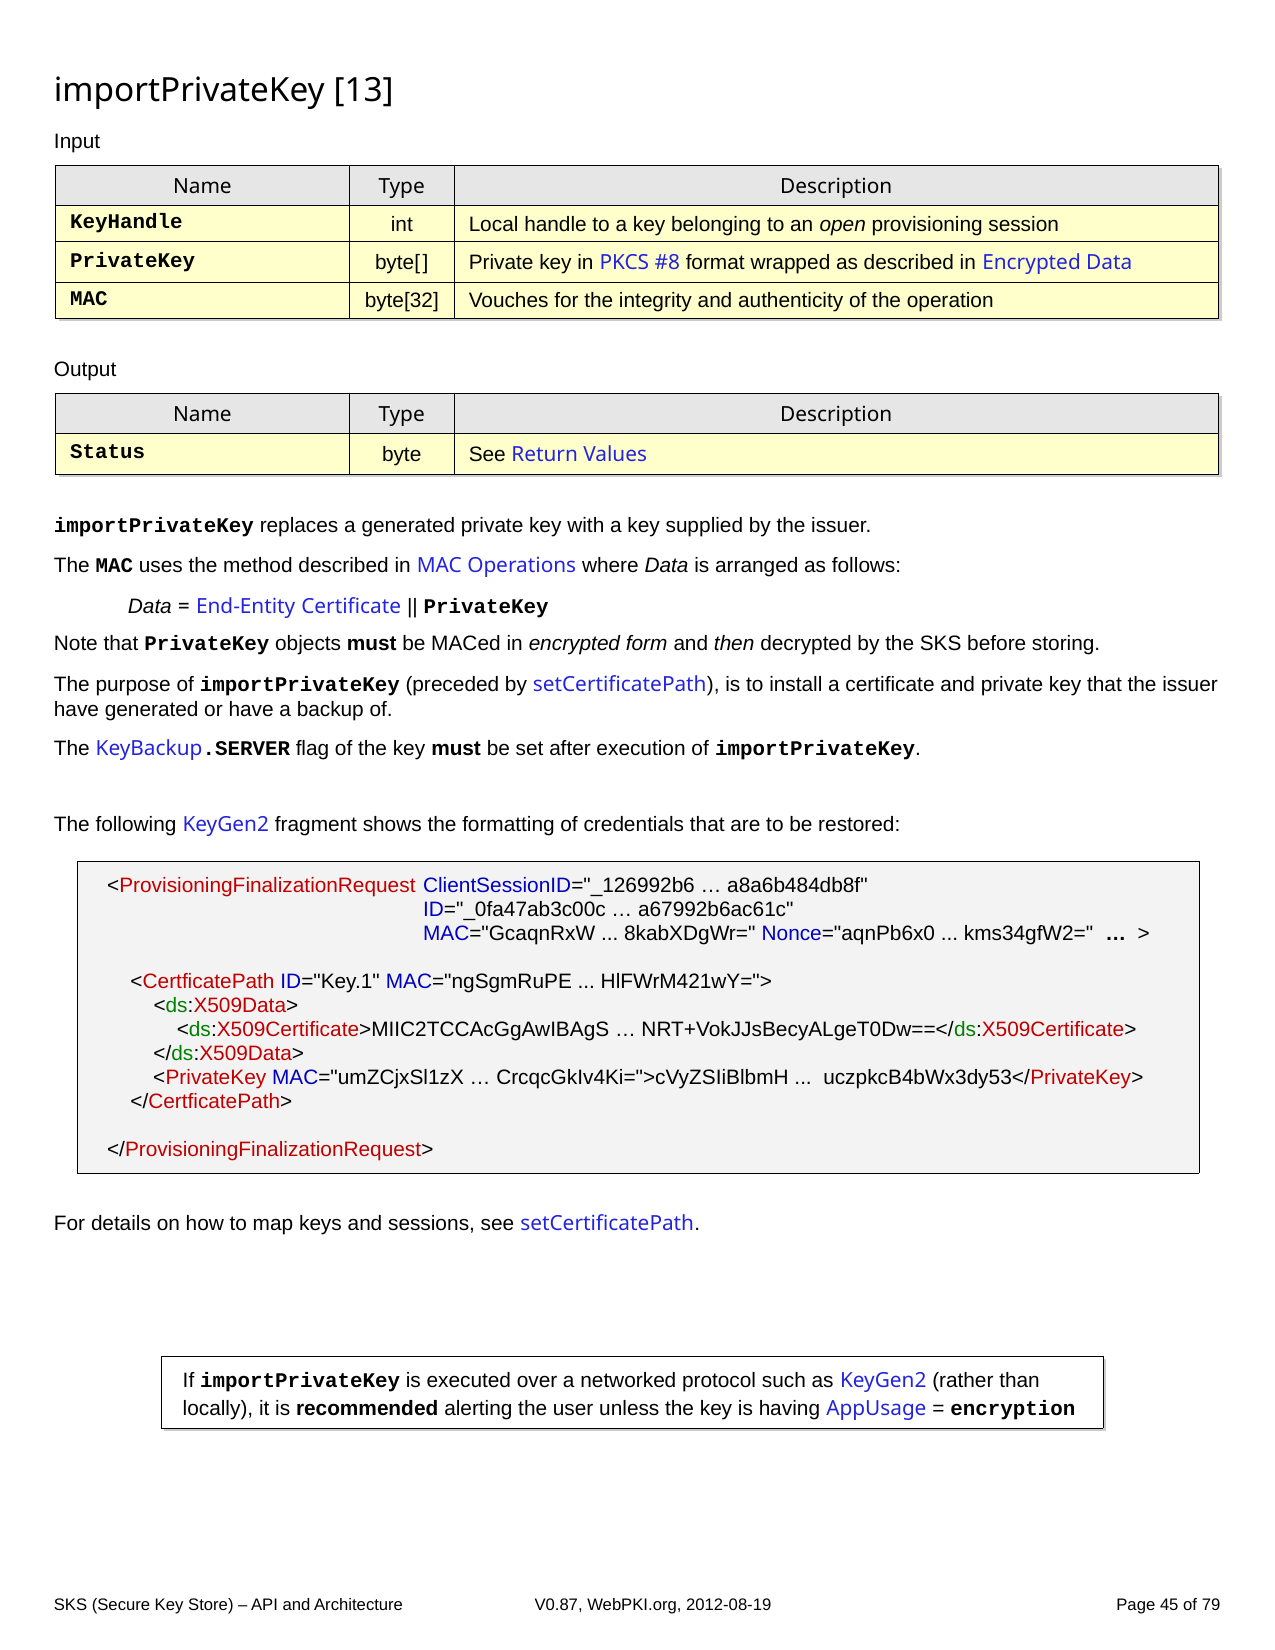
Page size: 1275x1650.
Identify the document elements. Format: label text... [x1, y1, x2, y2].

table_cell See Return Values [455, 434, 1218, 473]
text Note that PrivateKey objects must be MACed in encrypted form and then decrypted by the SKS before storing. [54, 631, 1221, 657]
table_cell PrivateKey [56, 242, 349, 282]
text Data = End-Entity Certificate || PrivateKey [54, 591, 1221, 619]
table_cell byte⁮[ ] [350, 242, 454, 282]
table_cell Vouches for the integrity and authenticity of the operation [455, 283, 1218, 318]
table_cell byte [350, 434, 454, 473]
text Output [54, 357, 1221, 381]
table_cell KeyHandle [56, 206, 349, 241]
table_header Description [455, 166, 1218, 205]
text The KeyBackup.SERVER flag of the key must be set after execution of importPrivateKey. [54, 733, 1221, 762]
table_header Name [56, 394, 349, 433]
text The MAC uses the method described in MAC Operations where Data is arranged as follows: [54, 551, 1221, 579]
table_cell Status [56, 434, 349, 473]
text importPrivateKey replaces a generated private key with a key supplied by the issuer. [54, 513, 1221, 539]
table_cell Local handle to a key belonging to an open provisioning session [455, 206, 1218, 241]
table_cell MAC [56, 283, 349, 318]
table_header If importPrivateKey is executed over a networked protocol such as KeyGen2 (rather than locally), it is recommended alerting the user unless the key is having AppUsage = encryption [162, 1357, 1103, 1428]
text Input [54, 129, 1221, 153]
table_cell int [350, 206, 454, 241]
table_cell byte⁮[32] [350, 283, 454, 318]
subtitle importPrivateKey [13] [54, 66, 1221, 111]
table_header Type [350, 394, 454, 433]
table_header Type [350, 166, 454, 205]
table_cell Private key in PKCS #8 format wrapped as described in Encrypted Data [455, 242, 1218, 282]
table_header Name [56, 166, 349, 205]
text The purpose of importPrivateKey (preceded by setCertificatePath), is to install a certificate and private key that the issuer have generated or have a backup of. [54, 669, 1221, 721]
table_header Description [455, 394, 1218, 433]
table_header <ProvisioningFinalizationRequest ClientSessionID="_126992b6 … a8a6b484db8f" ID="_0fa47ab3c00c … a67992b6ac61c" MAC="GcaqnRxW ... 8kabXDgWr=" Nonce="aqnPb6x0 ... kms34gfW2=" … > <CertficatePath ID="Key.1" MAC="ngSgmRuPE ... HlFWrM421wY="> <ds:X509Data> <ds:X509Certificate>MIIC2TCCAcGgAwIBAgS … NRT+VokJJsBecyALgeT0Dw==</ds:X509Certificate> </ds:X509Data> <PrivateKey MAC="umZCjxSl1zX … CrcqcGkIv4Ki=">cVyZSIiBlbmH ... uczpkcB4bWx3dy53</PrivateKey> </CertficatePath> </ProvisioningFinalizationRequest> [78, 862, 1199, 1173]
text For details on how to map keys and sessions, see setCertificatePath. [54, 1208, 1221, 1237]
text The following KeyGen2 fragment shows the formatting of credentials that are to be restored: [54, 809, 1221, 861]
